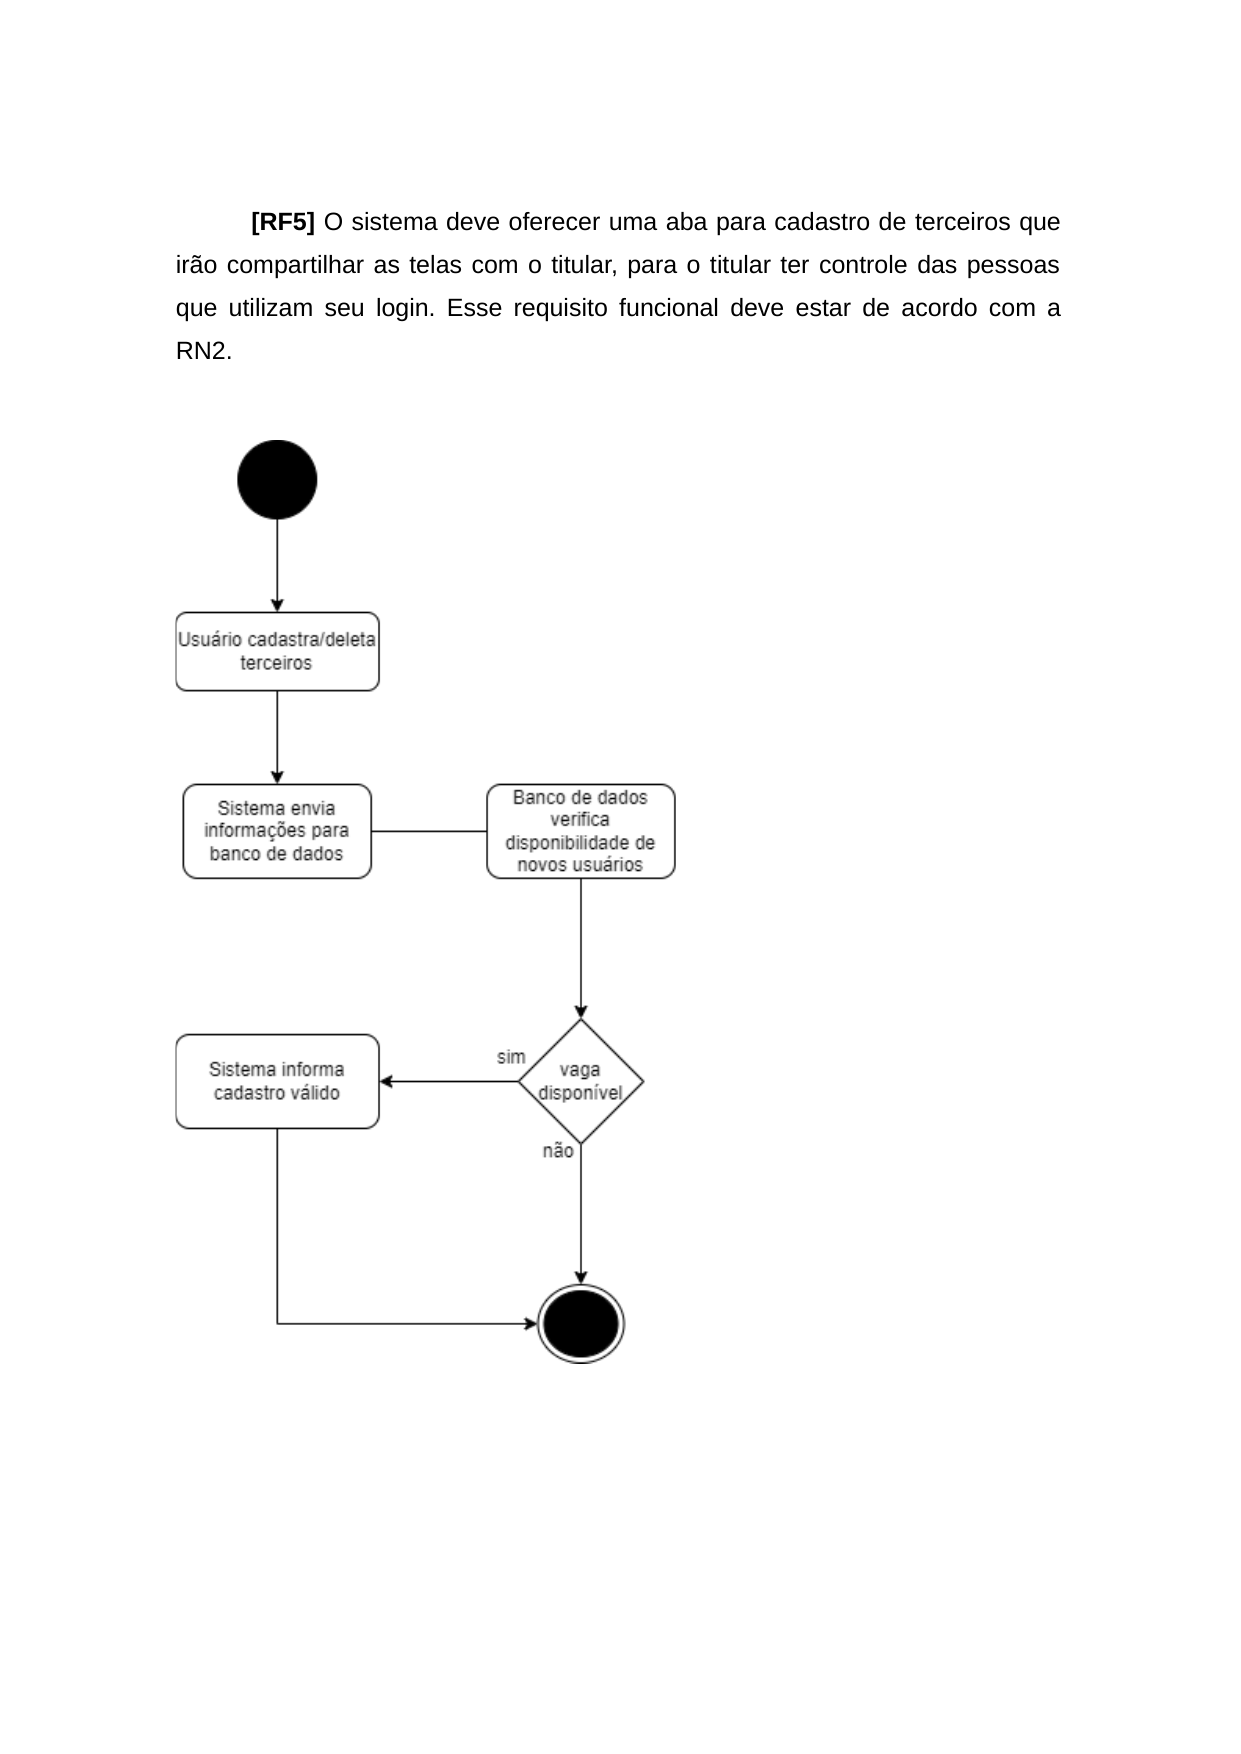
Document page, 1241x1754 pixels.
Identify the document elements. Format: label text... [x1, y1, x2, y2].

text [RF5] O sistema deve oferecer uma aba para cadastro de terceiros que irão compartilhar as telas com o titular, para o titular ter controle das pessoas que utilizam seu login. Esse requisito funcional deve estar de acordo com a RN2. [176, 207, 1062, 365]
